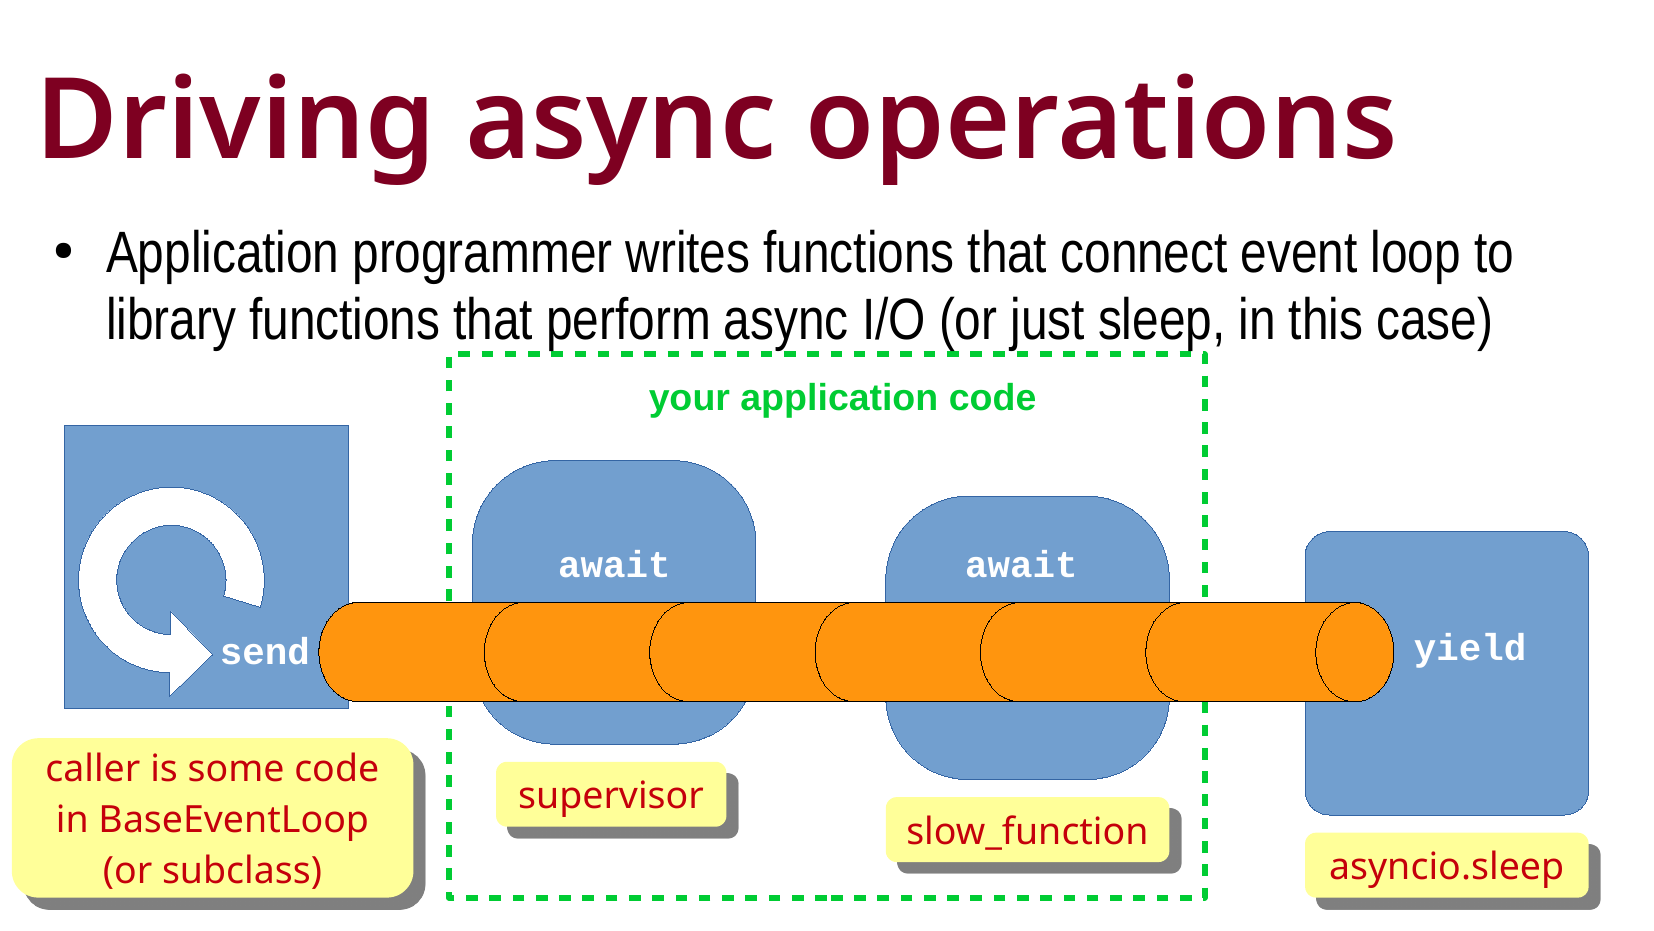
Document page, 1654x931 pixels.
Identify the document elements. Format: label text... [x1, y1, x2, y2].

list Application programmer writes functions that connect event loop to library functions that perform async I/O (or just sleep, in this case) [35, 218, 1571, 693]
text_box yield [1398, 622, 1542, 680]
text_box asyncio.sleep [1305, 832, 1589, 898]
text_box [64, 425, 1589, 816]
title Driving async operations [35, 37, 1571, 193]
text_box send [205, 625, 325, 684]
text_box await [543, 539, 686, 597]
text_box caller is some code in BaseEventLoop (or subclass) [11, 738, 414, 898]
text_box await [950, 539, 1093, 597]
text_box your application code [634, 368, 1052, 426]
text_box slow_function [885, 797, 1170, 863]
text_box supervisor [496, 761, 727, 827]
